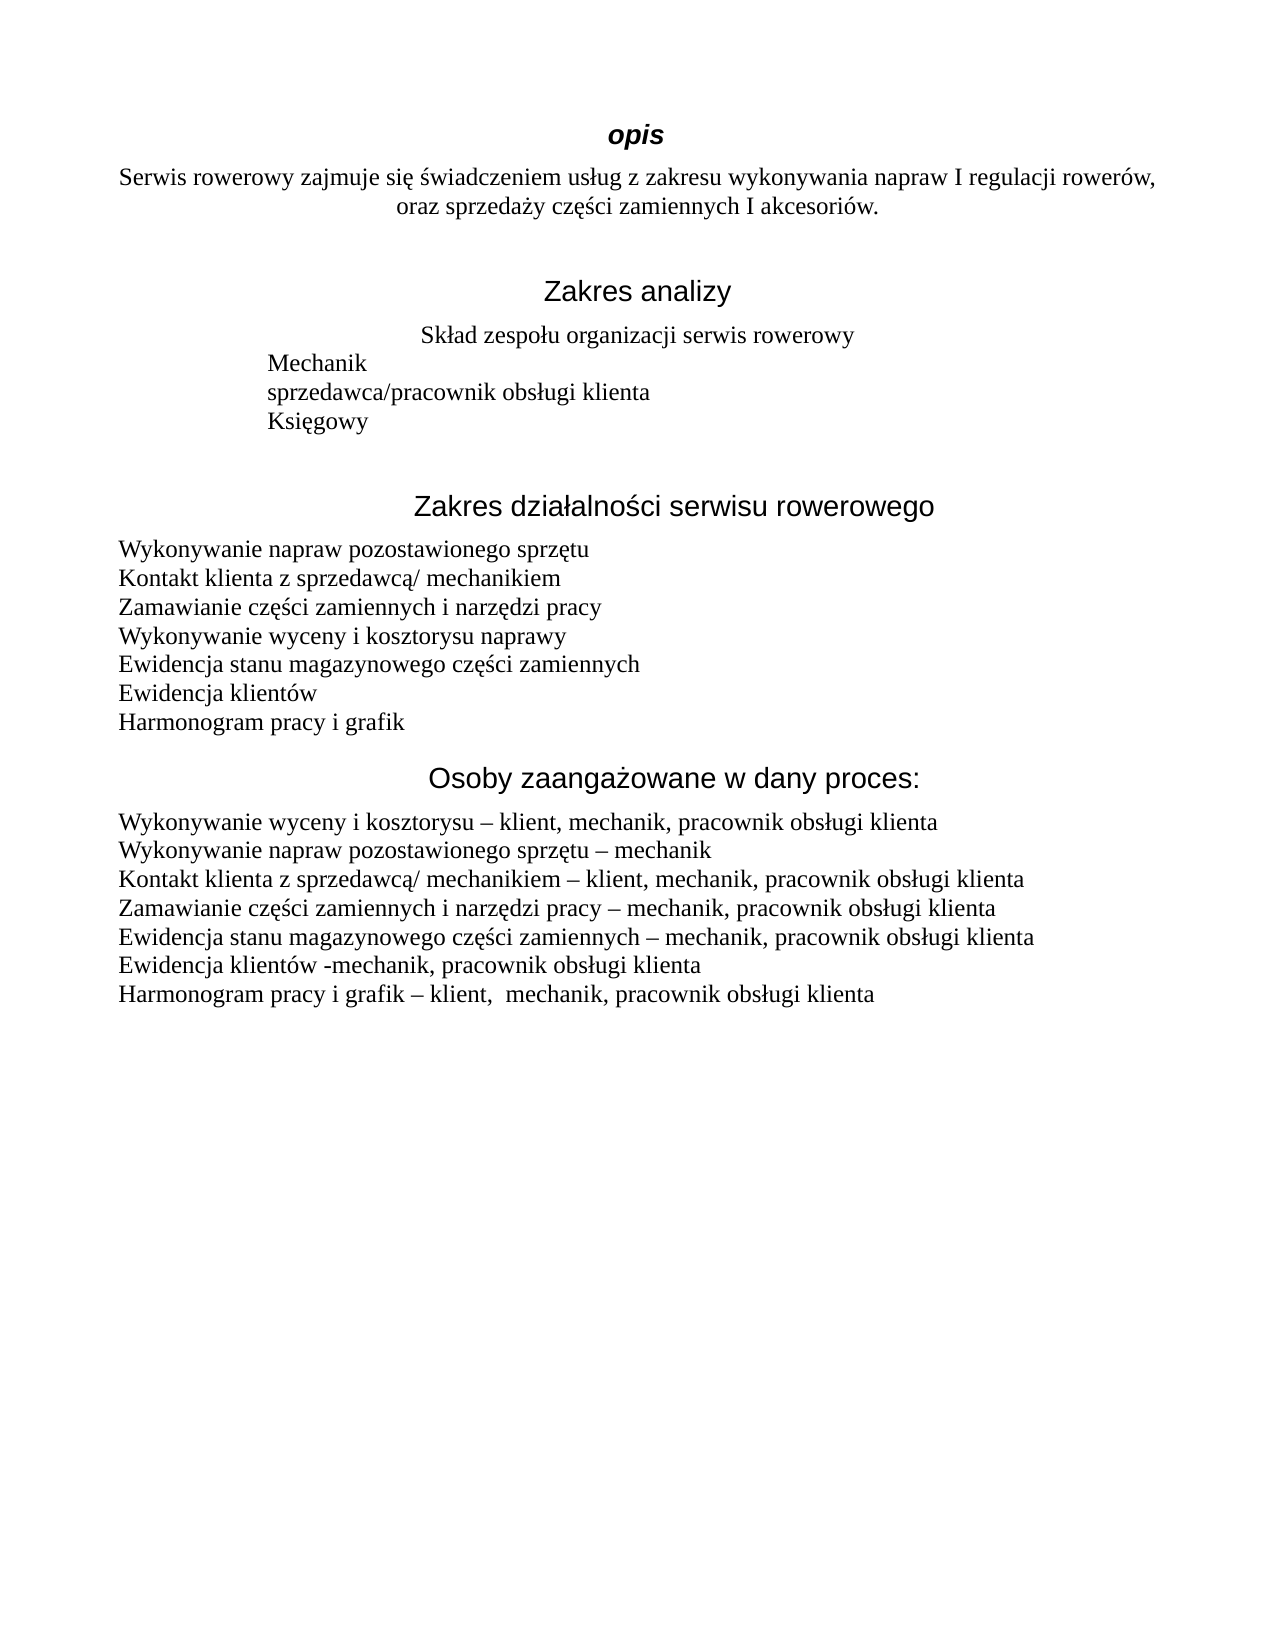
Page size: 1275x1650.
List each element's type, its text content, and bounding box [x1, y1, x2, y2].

text Ewidencja klientów [118, 678, 1157, 707]
subtitle Osoby zaangażowane w dany proces: [154, 761, 1157, 794]
text Ewidencja stanu magazynowego części zamiennych [118, 649, 1157, 678]
text Wykonywanie wyceny i kosztorysu – klient, mechanik, pracownik obsługi klienta [118, 807, 1157, 836]
text Ewidencja stanu magazynowego części zamiennych – mechanik, pracownik obsługi klienta [118, 922, 1157, 951]
text Wykonywanie wyceny i kosztorysu naprawy [118, 621, 1157, 649]
subtitle Zakres analizy [118, 274, 1157, 307]
text Księgowy [267, 406, 1157, 435]
text Kontakt klienta z sprzedawcą/ mechanikiem [118, 563, 1157, 592]
text Serwis rowerowy zajmuje się świadczeniem usług z zakresu wykonywania napraw I regulacji rowerów, oraz sprzedaży części zamiennych I akcesoriów. [118, 162, 1157, 220]
subtitle opis [118, 118, 1157, 150]
subtitle Zakres działalności serwisu rowerowego [154, 488, 1157, 522]
list Skład zespołu organizacji serwis rowerowy [118, 320, 1157, 348]
text Harmonogram pracy i grafik [118, 707, 1157, 736]
text sprzedawca/pracownik obsługi klienta [267, 377, 1157, 406]
text Wykonywanie napraw pozostawionego sprzętu [118, 534, 1157, 563]
text Zamawianie części zamiennych i narzędzi pracy [118, 592, 1157, 621]
text Zamawianie części zamiennych i narzędzi pracy – mechanik, pracownik obsługi klienta [118, 893, 1157, 922]
text Mechanik [267, 348, 1157, 377]
text Wykonywanie napraw pozostawionego sprzętu – mechanik [118, 836, 1157, 864]
text Harmonogram pracy i grafik – klient, mechanik, pracownik obsługi klienta [118, 979, 1157, 1008]
text Kontakt klienta z sprzedawcą/ mechanikiem – klient, mechanik, pracownik obsługi klienta [118, 864, 1157, 893]
text Ewidencja klientów -mechanik, pracownik obsługi klienta [118, 951, 1157, 979]
